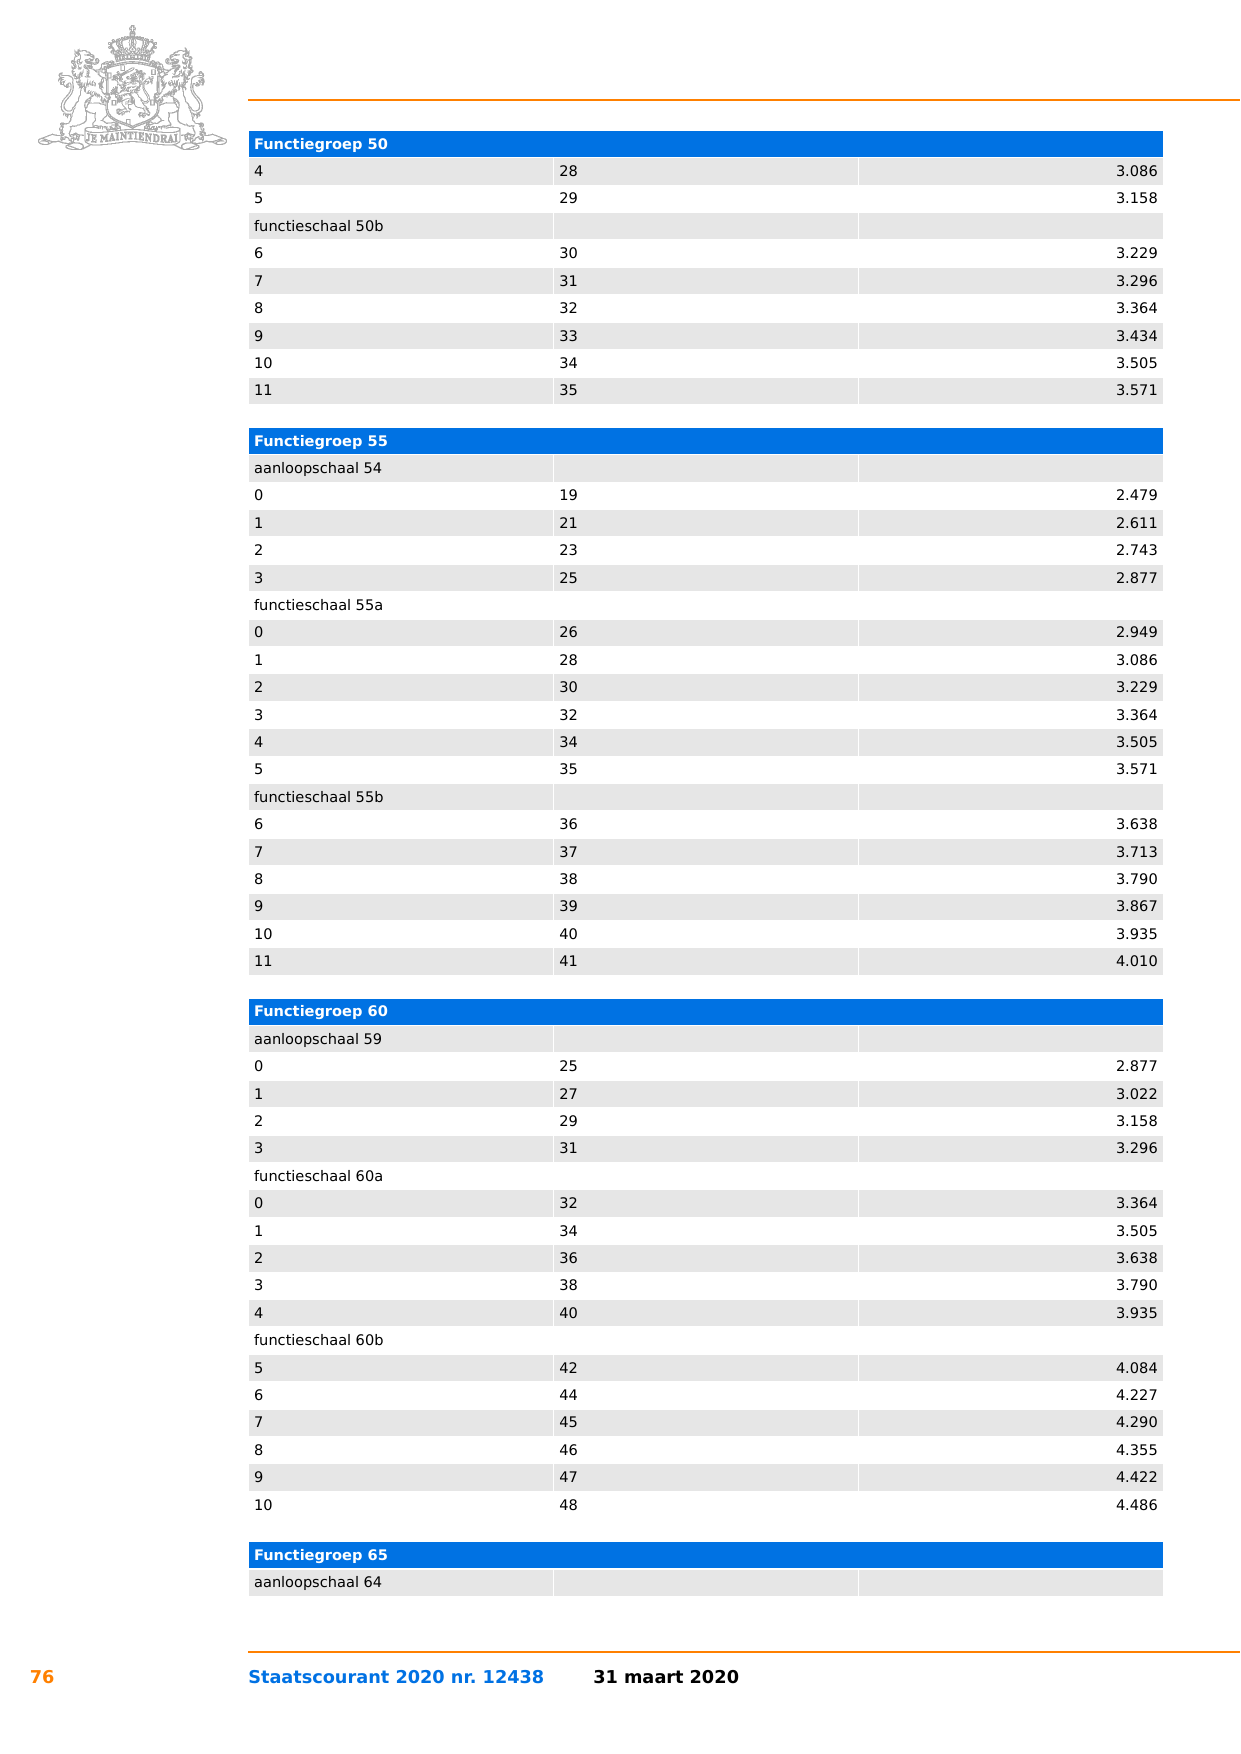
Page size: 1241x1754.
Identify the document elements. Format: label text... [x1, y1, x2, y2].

table_cell 3.364 [859, 1190, 1163, 1217]
table_cell 3.158 [859, 1108, 1163, 1134]
table_cell 3 [249, 1273, 553, 1299]
table_cell 4 [249, 158, 553, 185]
table_cell 4.227 [859, 1382, 1163, 1408]
table_cell 9 [249, 323, 553, 349]
table_cell 34 [554, 729, 858, 756]
table_cell [554, 784, 858, 810]
table_cell 3.229 [859, 674, 1163, 701]
table_cell 6 [249, 1382, 553, 1408]
table_cell 28 [554, 647, 858, 673]
table_cell 4.355 [859, 1437, 1163, 1463]
table_cell aanloopschaal 64 [249, 1570, 553, 1596]
table_cell 3.364 [859, 702, 1163, 728]
table_cell 42 [554, 1355, 858, 1381]
table_cell 30 [554, 674, 858, 701]
table_cell [554, 592, 858, 618]
table_cell 1 [249, 647, 553, 673]
table_cell 3.935 [859, 921, 1163, 947]
table_cell 2 [249, 674, 553, 701]
table_cell [859, 1570, 1163, 1596]
table_cell 3.434 [859, 323, 1163, 349]
table_cell [554, 455, 858, 482]
table_cell [859, 1026, 1163, 1052]
table_cell [554, 1570, 858, 1596]
table_cell 3.505 [859, 1218, 1163, 1244]
table_cell functieschaal 60b [249, 1328, 553, 1354]
table_cell 7 [249, 839, 553, 865]
table_cell 32 [554, 1190, 858, 1217]
table_cell 36 [554, 811, 858, 838]
table_cell 0 [249, 483, 553, 509]
table_cell aanloopschaal 59 [249, 1026, 553, 1052]
table_cell 36 [554, 1245, 858, 1272]
table_cell 32 [554, 295, 858, 322]
table_cell 44 [554, 1382, 858, 1408]
table_cell 2.949 [859, 620, 1163, 646]
table_cell 3.229 [859, 241, 1163, 267]
table_cell 6 [249, 811, 553, 838]
table_cell 3.505 [859, 350, 1163, 376]
table_cell [859, 213, 1163, 239]
table_cell 2 [249, 1245, 553, 1272]
table_cell 9 [249, 894, 553, 920]
table_cell 29 [554, 1108, 858, 1134]
picture [38, 25, 227, 150]
table_cell 8 [249, 295, 553, 322]
table_cell 3.505 [859, 729, 1163, 756]
table_cell 2.743 [859, 538, 1163, 564]
table_cell 2.479 [859, 483, 1163, 509]
table_cell 3.867 [859, 894, 1163, 920]
table_cell functieschaal 60a [249, 1163, 553, 1189]
table_cell [859, 592, 1163, 618]
table_cell 30 [554, 241, 858, 267]
table_cell 3 [249, 565, 553, 591]
table_cell 4 [249, 1300, 553, 1326]
table_cell 3.022 [859, 1081, 1163, 1107]
table_cell 31 [554, 268, 858, 294]
table_cell 31 [554, 1136, 858, 1162]
table_cell 34 [554, 1218, 858, 1244]
table_cell 5 [249, 1355, 553, 1381]
table_cell 5 [249, 757, 553, 783]
table_cell 19 [554, 483, 858, 509]
table_cell 40 [554, 1300, 858, 1326]
table_cell 25 [554, 565, 858, 591]
table_cell 0 [249, 620, 553, 646]
table_cell 3.638 [859, 811, 1163, 838]
table_cell 11 [249, 948, 553, 975]
table_cell 28 [554, 158, 858, 185]
table_cell 6 [249, 241, 553, 267]
table_cell 2.611 [859, 510, 1163, 536]
table_header Functiegroep 65 [249, 1542, 1163, 1568]
table_cell [859, 784, 1163, 810]
table_cell [554, 1026, 858, 1052]
table_cell [859, 455, 1163, 482]
table_cell [859, 1163, 1163, 1189]
table_cell functieschaal 50b [249, 213, 553, 239]
table_cell 23 [554, 538, 858, 564]
table_cell [554, 213, 858, 239]
table_cell 1 [249, 1081, 553, 1107]
table_cell 3.790 [859, 866, 1163, 892]
table_cell 3.296 [859, 1136, 1163, 1162]
table_cell 0 [249, 1190, 553, 1217]
table_cell 3.086 [859, 647, 1163, 673]
table_cell 3 [249, 702, 553, 728]
table_cell 41 [554, 948, 858, 975]
table_cell [859, 1328, 1163, 1354]
table_cell 10 [249, 350, 553, 376]
table_header Functiegroep 55 [249, 428, 1163, 454]
table_header Functiegroep 60 [249, 999, 1163, 1025]
table_cell 3.935 [859, 1300, 1163, 1326]
table_cell 47 [554, 1464, 858, 1491]
table_cell 46 [554, 1437, 858, 1463]
table_cell 29 [554, 186, 858, 212]
table_cell 35 [554, 378, 858, 404]
table_cell 8 [249, 866, 553, 892]
table_cell 3.364 [859, 295, 1163, 322]
table_cell 4 [249, 729, 553, 756]
table_cell 35 [554, 757, 858, 783]
table_cell 10 [249, 921, 553, 947]
table_cell 2 [249, 538, 553, 564]
table_cell 10 [249, 1492, 553, 1518]
table_cell [554, 1328, 858, 1354]
table_cell 27 [554, 1081, 858, 1107]
table_cell 3.638 [859, 1245, 1163, 1272]
table_cell 1 [249, 510, 553, 536]
table_cell 5 [249, 186, 553, 212]
table_cell 40 [554, 921, 858, 947]
table_cell 21 [554, 510, 858, 536]
table_cell 3.790 [859, 1273, 1163, 1299]
table_cell 1 [249, 1218, 553, 1244]
table_cell 4.422 [859, 1464, 1163, 1491]
table_cell 4.084 [859, 1355, 1163, 1381]
table_cell 7 [249, 268, 553, 294]
table_cell 8 [249, 1437, 553, 1463]
table_cell functieschaal 55b [249, 784, 553, 810]
table_cell 3.571 [859, 757, 1163, 783]
table_cell 3.296 [859, 268, 1163, 294]
table_cell 39 [554, 894, 858, 920]
table_cell 38 [554, 866, 858, 892]
table_cell 4.010 [859, 948, 1163, 975]
table_cell 2 [249, 1108, 553, 1134]
table_cell 32 [554, 702, 858, 728]
table_cell 45 [554, 1410, 858, 1436]
table_cell 3.571 [859, 378, 1163, 404]
table_cell 3.158 [859, 186, 1163, 212]
table_cell 38 [554, 1273, 858, 1299]
table_cell 2.877 [859, 565, 1163, 591]
table_cell 11 [249, 378, 553, 404]
table_cell 25 [554, 1054, 858, 1080]
table_cell 2.877 [859, 1054, 1163, 1080]
table_cell 7 [249, 1410, 553, 1436]
table_cell aanloopschaal 54 [249, 455, 553, 482]
table_cell 3 [249, 1136, 553, 1162]
table_cell 34 [554, 350, 858, 376]
table_header Functiegroep 50 [249, 131, 1163, 157]
table_cell 3.086 [859, 158, 1163, 185]
table_cell 4.290 [859, 1410, 1163, 1436]
table_cell 3.713 [859, 839, 1163, 865]
table_cell functieschaal 55a [249, 592, 553, 618]
table_cell 48 [554, 1492, 858, 1518]
table_cell 0 [249, 1054, 553, 1080]
table_cell 33 [554, 323, 858, 349]
table_cell [554, 1163, 858, 1189]
table_cell 26 [554, 620, 858, 646]
table_cell 37 [554, 839, 858, 865]
table_cell 4.486 [859, 1492, 1163, 1518]
table_cell 9 [249, 1464, 553, 1491]
